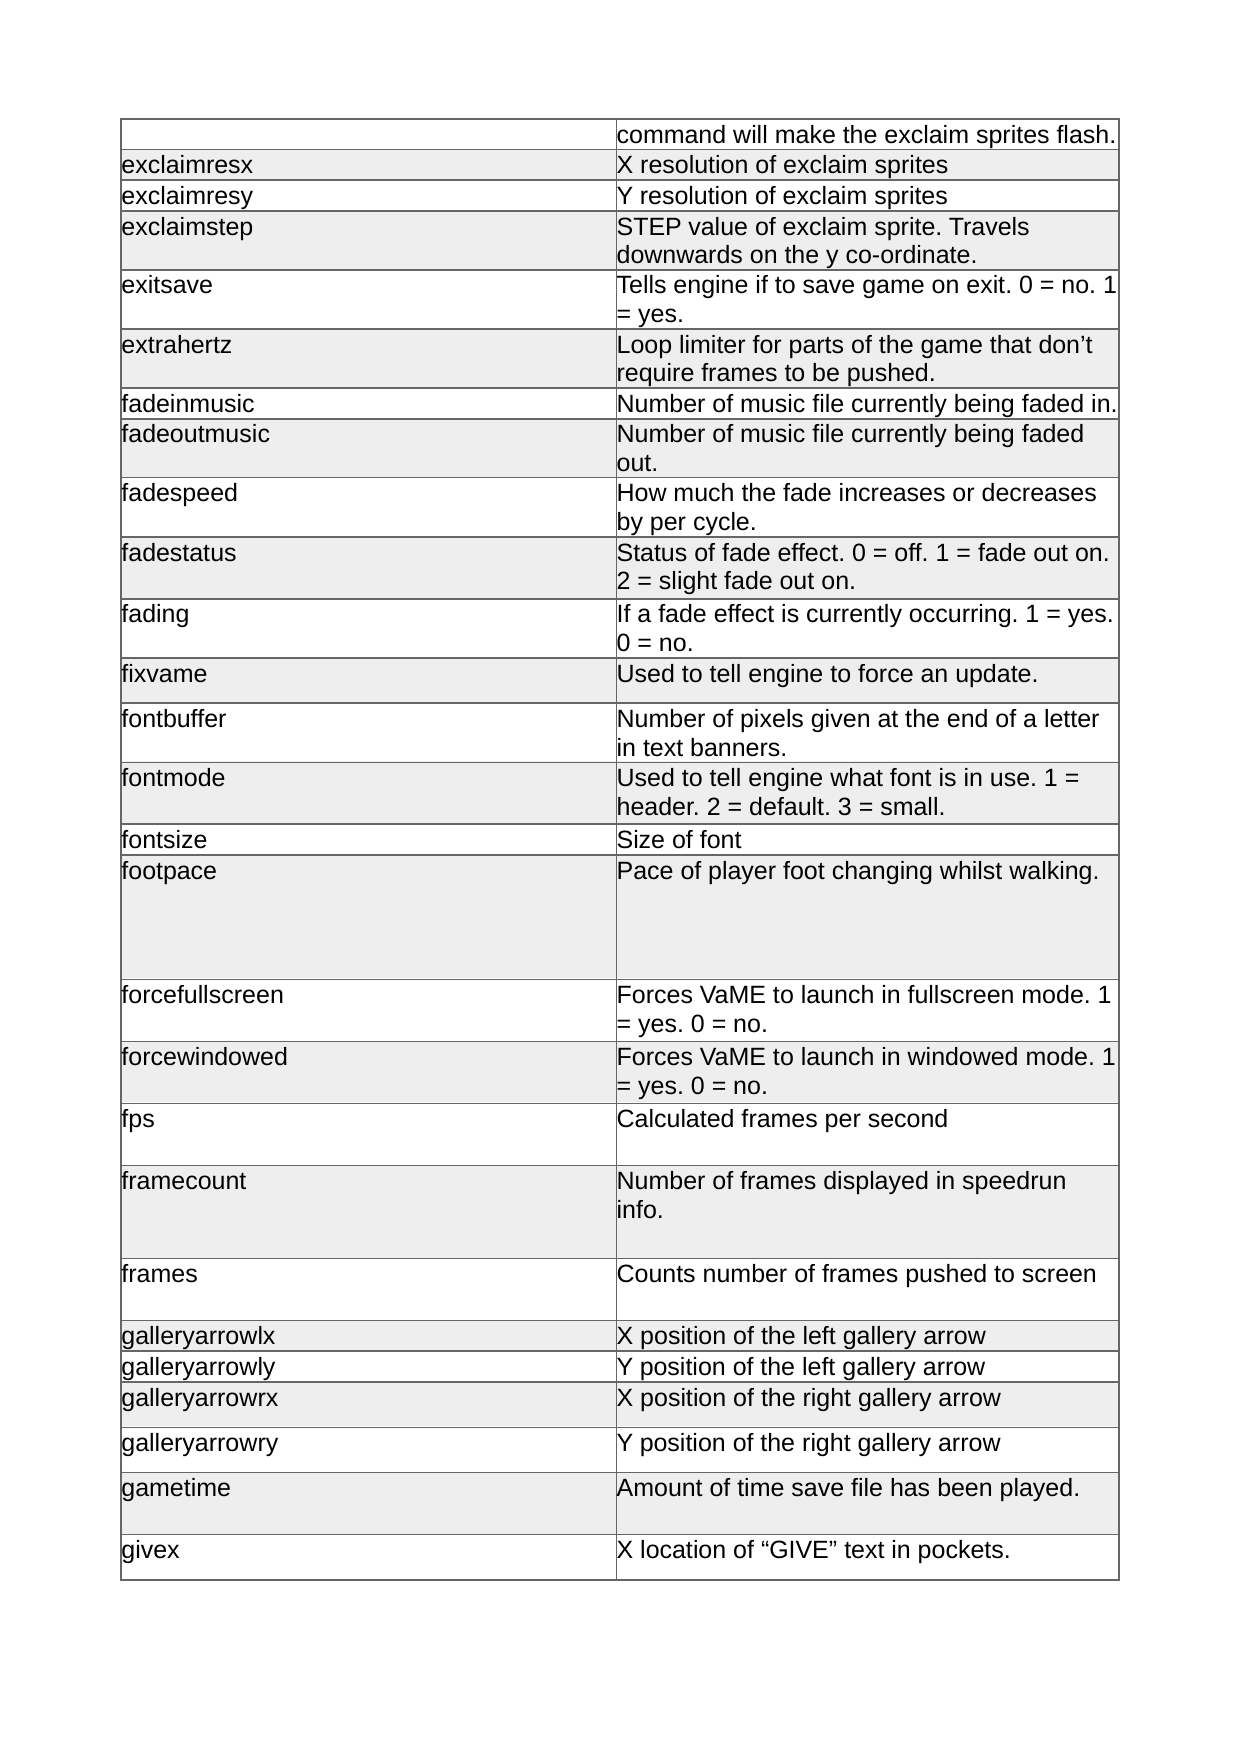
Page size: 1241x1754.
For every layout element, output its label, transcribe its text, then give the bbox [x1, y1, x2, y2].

table_cell fontsize [122, 825, 616, 854]
table_cell Amount of time save file has been played. [617, 1473, 1118, 1534]
table_cell If a fade effect is currently occurring. 1 = yes. 0 = no. [617, 600, 1118, 657]
table_cell Pace of player foot changing whilst walking. [617, 856, 1118, 978]
table_cell forcefullscreen [122, 980, 616, 1041]
table_cell fps [122, 1104, 616, 1164]
table_cell exitsave [122, 271, 616, 328]
table_cell Y position of the left gallery arrow [617, 1352, 1118, 1381]
table_cell Number of music file currently being faded out. [617, 420, 1118, 477]
table_cell Status of fade effect. 0 = off. 1 = fade out on. 2 = slight fade out on. [617, 538, 1118, 598]
table_cell X resolution of exclaim sprites [617, 150, 1118, 179]
table_cell galleryarrowry [122, 1428, 616, 1472]
table_cell Used to tell engine to force an update. [617, 659, 1118, 702]
table_cell frames [122, 1259, 616, 1320]
table_cell extrahertz [122, 330, 616, 387]
table_cell Forces VaME to launch in windowed mode. 1 = yes. 0 = no. [617, 1042, 1118, 1102]
table_cell Number of music file currently being faded in. [617, 389, 1118, 418]
table_cell STEP value of exclaim sprite. Travels downwards on the y co-ordinate. [617, 212, 1118, 269]
table_cell fading [122, 600, 616, 657]
table_cell command will make the exclaim sprites flash. [617, 120, 1118, 148]
table_cell framecount [122, 1166, 616, 1258]
table_cell Number of pixels given at the end of a letter in text banners. [617, 704, 1118, 761]
table_cell gametime [122, 1473, 616, 1534]
table_cell galleryarrowrx [122, 1383, 616, 1426]
table_cell Size of font [617, 825, 1118, 854]
table_cell Number of frames displayed in speedrun info. [617, 1166, 1118, 1258]
table_cell Y position of the right gallery arrow [617, 1428, 1118, 1472]
table_cell Y resolution of exclaim sprites [617, 181, 1118, 210]
table_cell Loop limiter for parts of the game that don’t require frames to be pushed. [617, 330, 1118, 387]
table_cell galleryarrowlx [122, 1321, 616, 1350]
table_cell fadestatus [122, 538, 616, 598]
table_cell Calculated frames per second [617, 1104, 1118, 1164]
table_cell [122, 120, 616, 148]
table_cell Counts number of frames pushed to screen [617, 1259, 1118, 1320]
table_cell forcewindowed [122, 1042, 616, 1102]
table_cell exclaimresx [122, 150, 616, 179]
table_cell fontmode [122, 763, 616, 823]
table_cell How much the fade increases or decreases by per cycle. [617, 478, 1118, 536]
table_cell Used to tell engine what font is in use. 1 = header. 2 = default. 3 = small. [617, 763, 1118, 823]
table_cell footpace [122, 856, 616, 978]
table_cell fadeinmusic [122, 389, 616, 418]
table_cell exclaimstep [122, 212, 616, 269]
table_cell fixvame [122, 659, 616, 702]
table_cell fontbuffer [122, 704, 616, 761]
table_cell givex [122, 1535, 616, 1579]
table_cell Tells engine if to save game on exit. 0 = no. 1 = yes. [617, 271, 1118, 328]
table_cell fadeoutmusic [122, 420, 616, 477]
table_cell Forces VaME to launch in fullscreen mode. 1 = yes. 0 = no. [617, 980, 1118, 1041]
table_cell exclaimresy [122, 181, 616, 210]
table_cell fadespeed [122, 478, 616, 536]
table_cell X position of the right gallery arrow [617, 1383, 1118, 1426]
table_cell X position of the left gallery arrow [617, 1321, 1118, 1350]
table_cell galleryarrowly [122, 1352, 616, 1381]
table_cell X location of “GIVE” text in pockets. [617, 1535, 1118, 1579]
